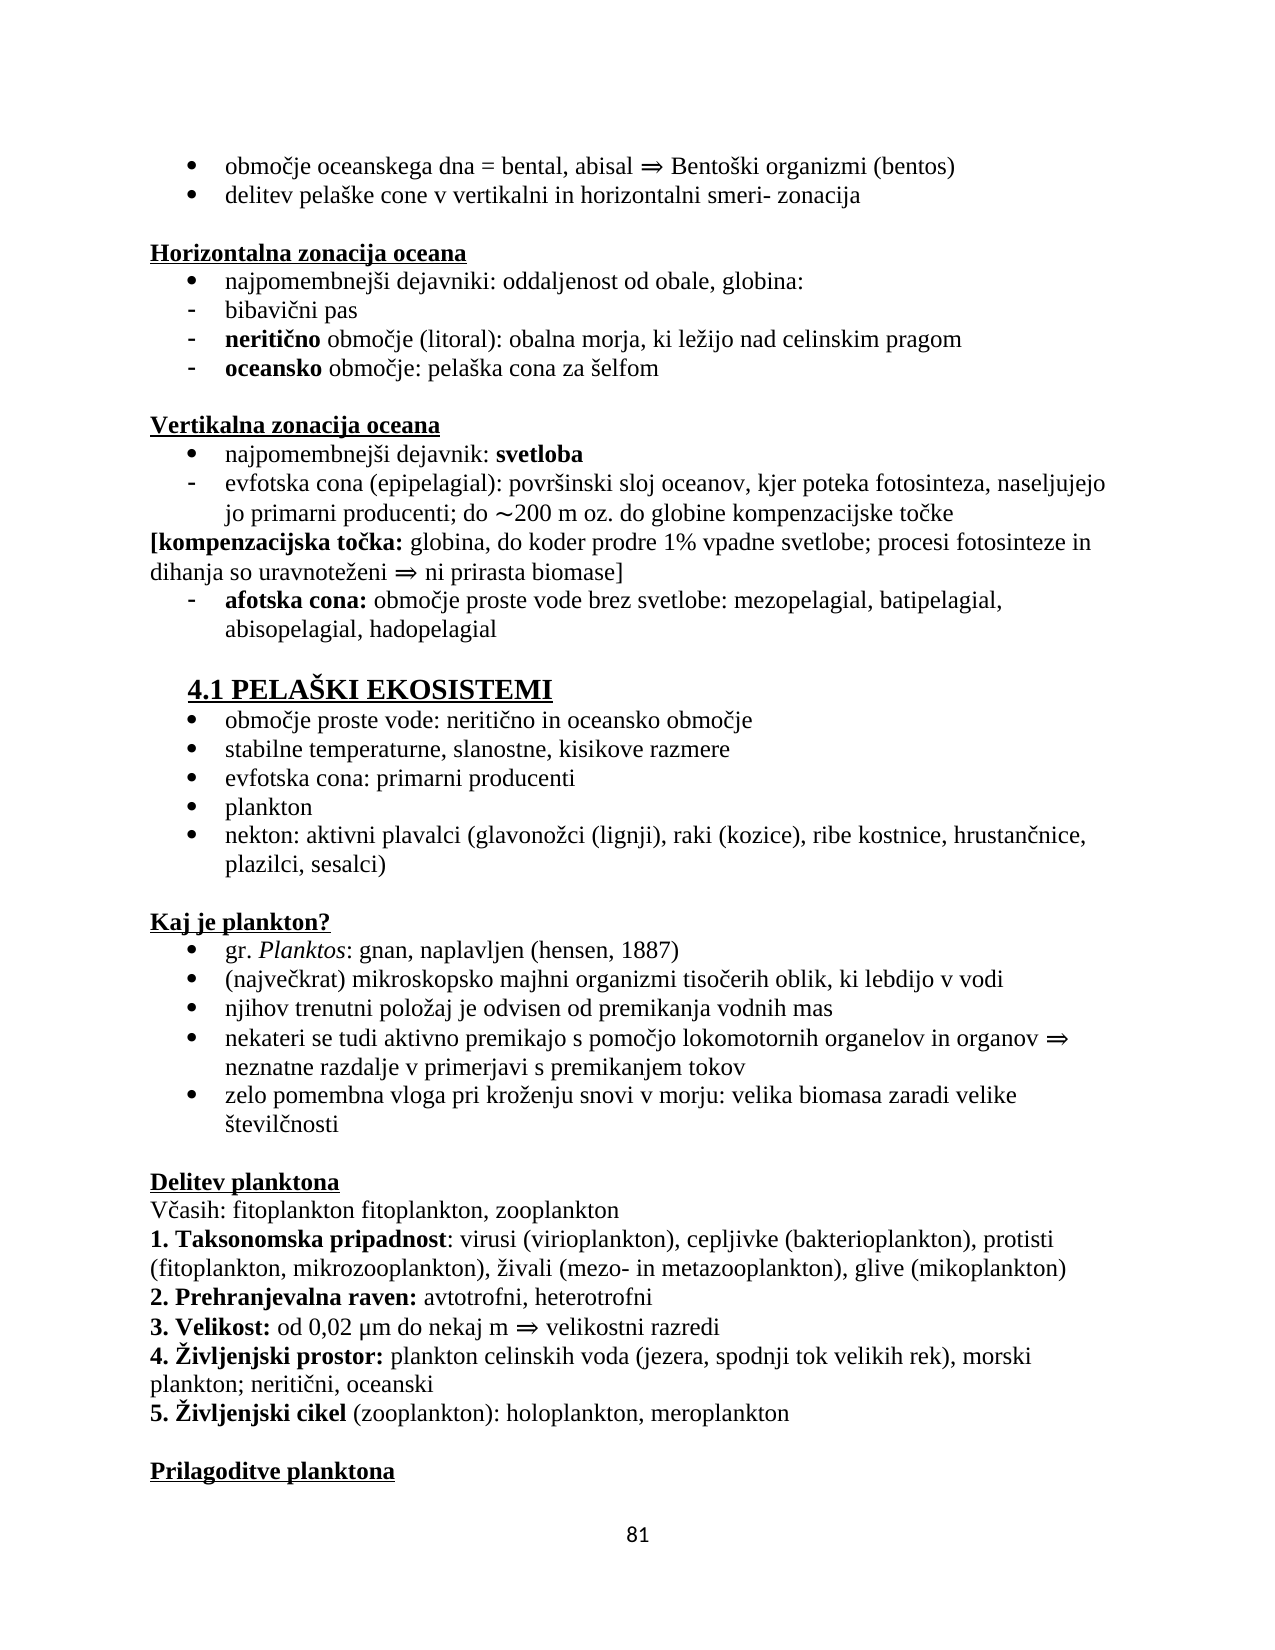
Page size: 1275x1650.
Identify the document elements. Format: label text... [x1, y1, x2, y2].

list delitev pelaške cone v vertikalni in horizontalni smeri- zonacija [187, 180, 1125, 209]
text 1. Taksonomska pripadnost: virusi (virioplankton), cepljivke (bakterioplankton), protisti (fitoplankton, mikrozooplankton), živali (mezo- in metazooplankton), glive (mikoplankton) [150, 1224, 1125, 1282]
text Kaj je plankton? [150, 907, 1125, 935]
list evfotska cona: primarni producenti [187, 763, 1125, 792]
text 4.1 PELAŠKI EKOSISTEMI [150, 672, 1125, 705]
list bibavični pas [187, 295, 1125, 324]
list nekton: aktivni plavalci (glavonožci (lignji), raki (kozice), ribe kostnice, hrustančnice, plazilci, sesalci) [187, 820, 1125, 878]
text Vertikalna zonacija oceana [150, 410, 1125, 439]
text [kompenzacijska točka: globina, do koder prodre 1% vpadne svetlobe; procesi fotosinteze in dihanja so uravnoteženi ⇒ ni prirasta biomase] [150, 527, 1125, 586]
list območje oceanskega dna = bental, abisal ⇒ Bentoški organizmi (bentos) [187, 150, 1125, 180]
text Horizontalna zonacija oceana [150, 238, 1125, 266]
text 5. Življenjski cikel (zooplankton): holoplankton, meroplankton [150, 1398, 1125, 1427]
list območje proste vode: neritično in oceansko območje [187, 705, 1125, 734]
text Včasih: fitoplankton fitoplankton, zooplankton [150, 1196, 1125, 1224]
list evfotska cona (epipelagial): površinski sloj oceanov, kjer poteka fotosinteza, naseljujejo jo primarni producenti; do ∼200 m oz. do globine kompenzacijske točke [187, 468, 1125, 527]
text 2. Prehranjevalna raven: avtotrofni, heterotrofni [150, 1282, 1125, 1311]
list oceansko območje: pelaška cona za šelfom [187, 353, 1125, 381]
list plankton [187, 792, 1125, 820]
list najpomembnejši dejavnik: svetloba [187, 439, 1125, 468]
list zelo pomembna vloga pri kroženju snovi v morju: velika biomasa zaradi velike številčnosti [187, 1081, 1125, 1138]
list nekateri se tudi aktivno premikajo s pomočjo lokomotornih organelov in organov ⇒ neznatne razdalje v primerjavi s premikanjem tokov [187, 1022, 1125, 1081]
list njihov trenutni položaj je odvisen od premikanja vodnih mas [187, 993, 1125, 1022]
list stabilne temperaturne, slanostne, kisikove razmere [187, 734, 1125, 763]
list (največkrat) mikroskopsko majhni organizmi tisočerih oblik, ki lebdijo v vodi [187, 964, 1125, 993]
text 4. Življenjski prostor: plankton celinskih voda (jezera, spodnji tok velikih rek), morski plankton; neritični, oceanski [150, 1341, 1125, 1398]
text Delitev planktona [150, 1167, 1125, 1196]
list neritično območje (litoral): obalna morja, ki ležijo nad celinskim pragom [187, 324, 1125, 353]
text Prilagoditve planktona [150, 1456, 1125, 1484]
text 3. Velikost: od 0,02 μm do nekaj m ⇒ velikostni razredi [150, 1311, 1125, 1341]
list gr. Planktos: gnan, naplavljen (hensen, 1887) [187, 935, 1125, 964]
list najpomembnejši dejavniki: oddaljenost od obale, globina: [187, 266, 1125, 295]
list afotska cona: območje proste vode brez svetlobe: mezopelagial, batipelagial, abisopelagial, hadopelagial [187, 586, 1125, 643]
